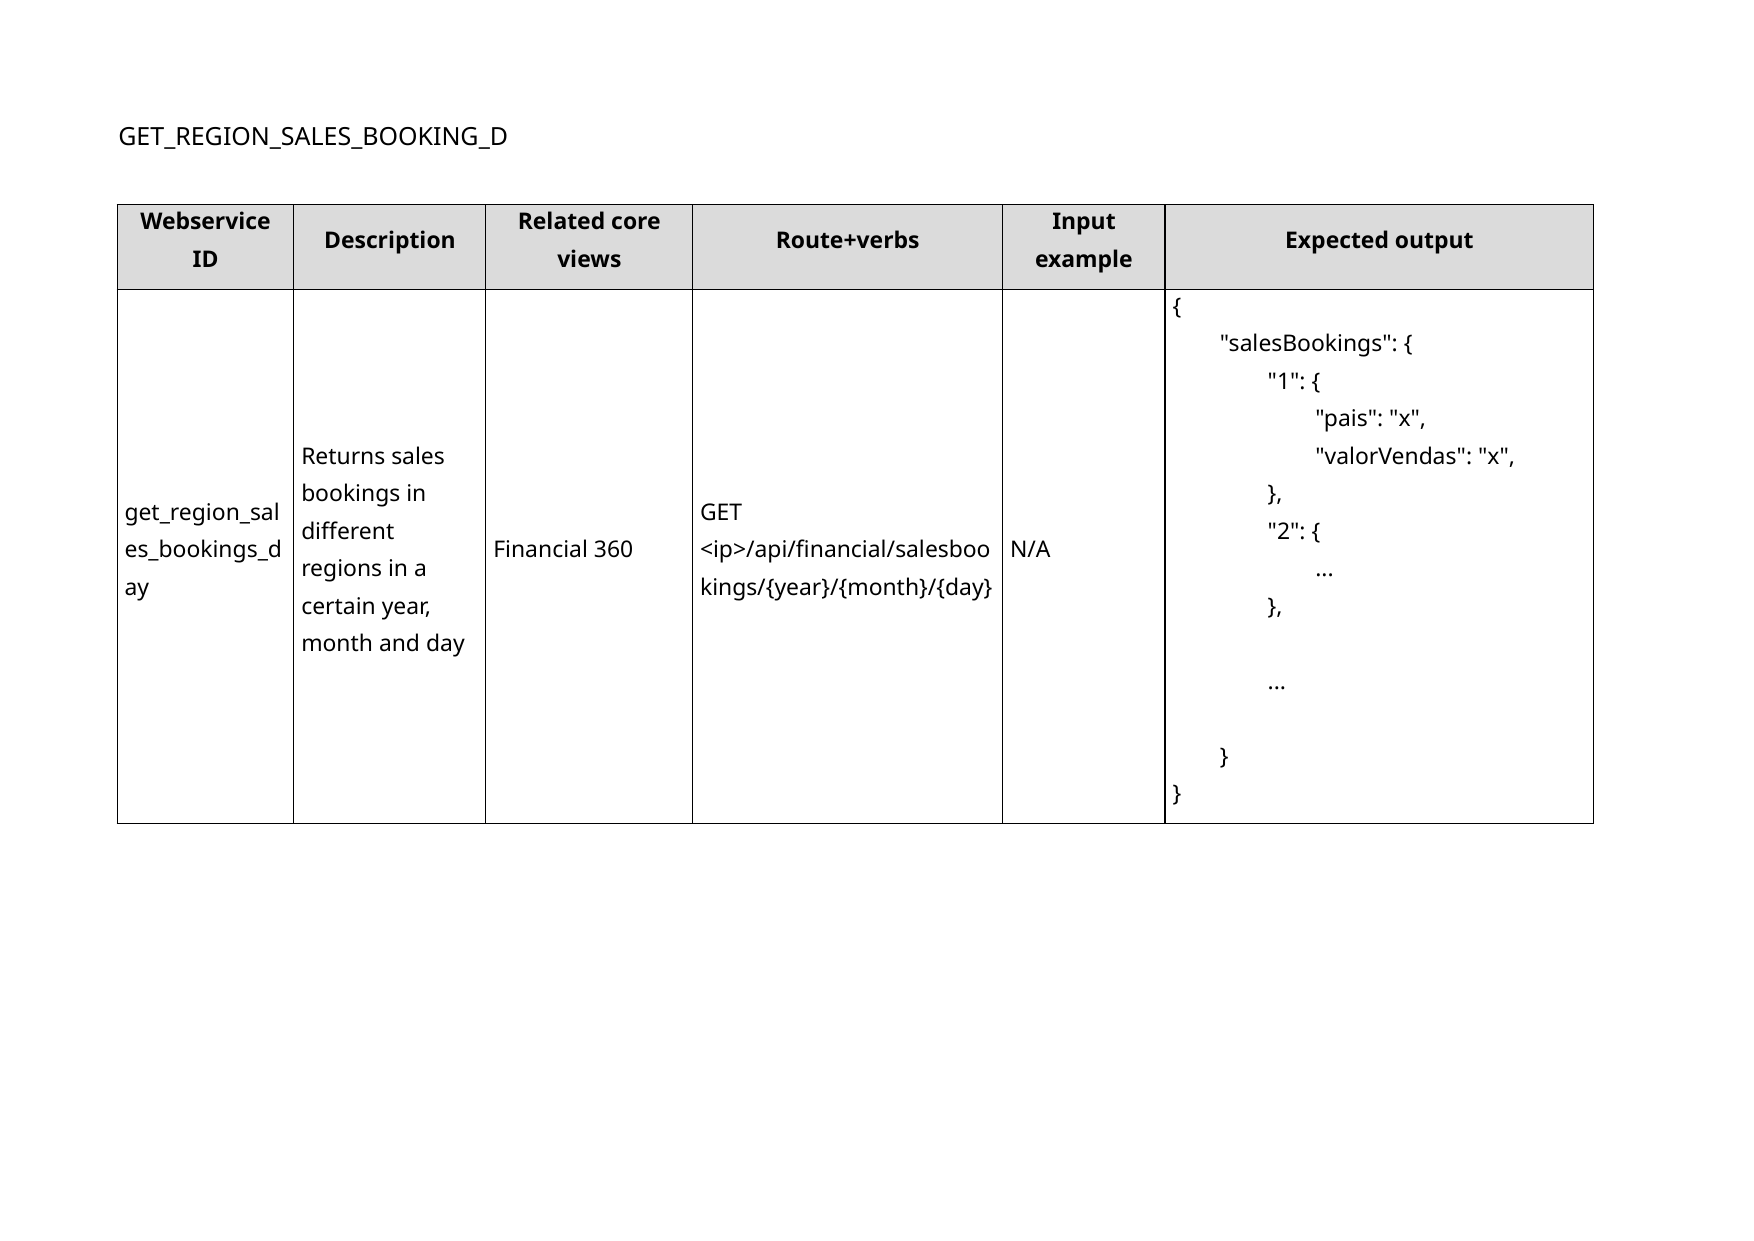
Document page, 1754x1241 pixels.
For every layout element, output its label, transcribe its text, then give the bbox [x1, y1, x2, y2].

table_cell Financial 360 [486, 290, 692, 823]
table_header Input example [1003, 205, 1164, 289]
table_cell N/A [1003, 290, 1164, 823]
table_header Related core views [486, 205, 692, 289]
table_cell get_region_sales_bookings_day [118, 290, 293, 823]
table_cell GET <ip>/api/financial/salesbookings/{year}/{month}/{day} [693, 290, 1002, 823]
table_header Webservice ID [118, 205, 293, 289]
table_header Expected output [1166, 205, 1593, 289]
table_cell Returns sales bookings in different regions in a certain year, month and day [294, 290, 485, 823]
text GET_REGION_SALES_BOOKING_D [118, 118, 1636, 152]
table_header Route+verbs [693, 205, 1002, 289]
table_header Description [294, 205, 485, 289]
table_cell { "salesBookings": { "1": { "pais": "x", "valorVendas": "x", }, "2": { ... }, ... } } [1166, 290, 1593, 823]
